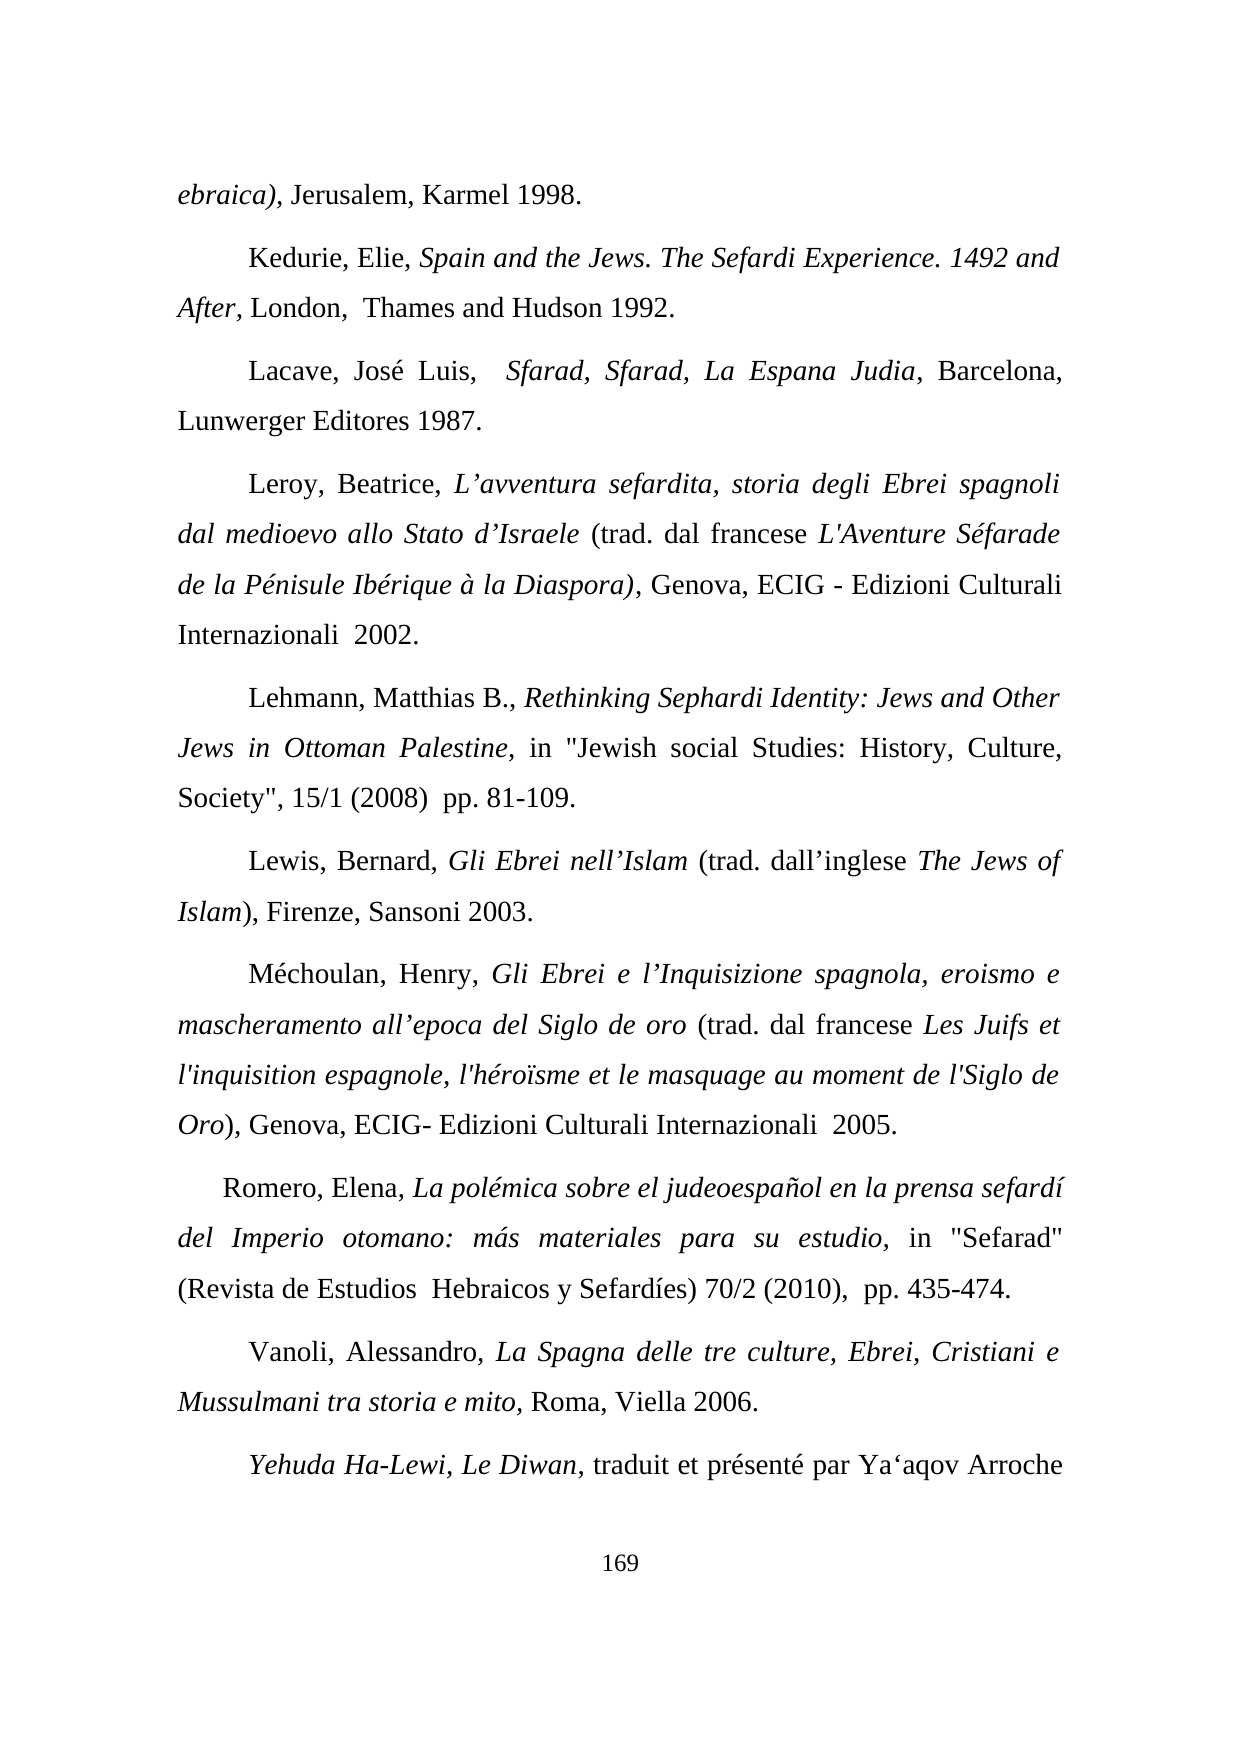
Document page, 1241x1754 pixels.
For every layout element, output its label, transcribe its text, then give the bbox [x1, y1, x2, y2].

text Kedurie, Elie, Spain and the Jews. The Sefardi Experience. 1492 and After, London, Thames and Hudson 1992. [177, 240, 1063, 324]
text Lacave, José Luis, Sfarad, Sfarad, La Espana Judia, Barcelona, Lunwerger Editores 1987. [177, 353, 1063, 437]
text Vanoli, Alessandro, La Spagna delle tre culture, Ebrei, Cristiani e Mussulmani tra storia e mito, Roma, Viella 2006. [177, 1334, 1063, 1418]
text Romero, Elena, La polémica sobre el judeoespañol en la prensa sefardí del Imperio otomano: más materiales para su estudio, in "Sefarad" (Revista de Estudios Hebraicos y Sefardíes) 70/2 (2010), pp. 435-474. [177, 1170, 1063, 1304]
text Lewis, Bernard, Gli Ebrei nell’Islam (trad. dall’inglese The Jews of Islam), Firenze, Sansoni 2003. [177, 843, 1063, 927]
text Leroy, Beatrice, L’avventura sefardita, storia degli Ebrei spagnoli dal medioevo allo Stato d’Israele (trad. dal francese L'Aventure Séfarade de la Pénisule Ibérique à la Diaspora), Genova, ECIG - Edizioni Culturali Internazionali 2002. [177, 466, 1063, 651]
text Yehuda Ha-Lewi, Le Diwan, traduit et présenté par Ya‘aqov Arroche [177, 1447, 1063, 1480]
text ebraica), Jerusalem, Karmel 1998. [177, 177, 1063, 211]
text Méchoulan, Henry, Gli Ebrei e l’Inquisizione spagnola, eroismo e mascheramento all’epoca del Siglo de oro (trad. dal francese Les Juifs et l'inquisition espagnole, l'héroïsme et le masquage au moment de l'Siglo de Oro), Genova, ECIG- Edizioni Culturali Internazionali 2005. [177, 957, 1063, 1141]
text Lehmann, Matthias B., Rethinking Sephardi Identity: Jews and Other Jews in Ottoman Palestine, in "Jewish social Studies: History, Culture, Society", 15/1 (2008) pp. 81-109. [177, 680, 1063, 814]
